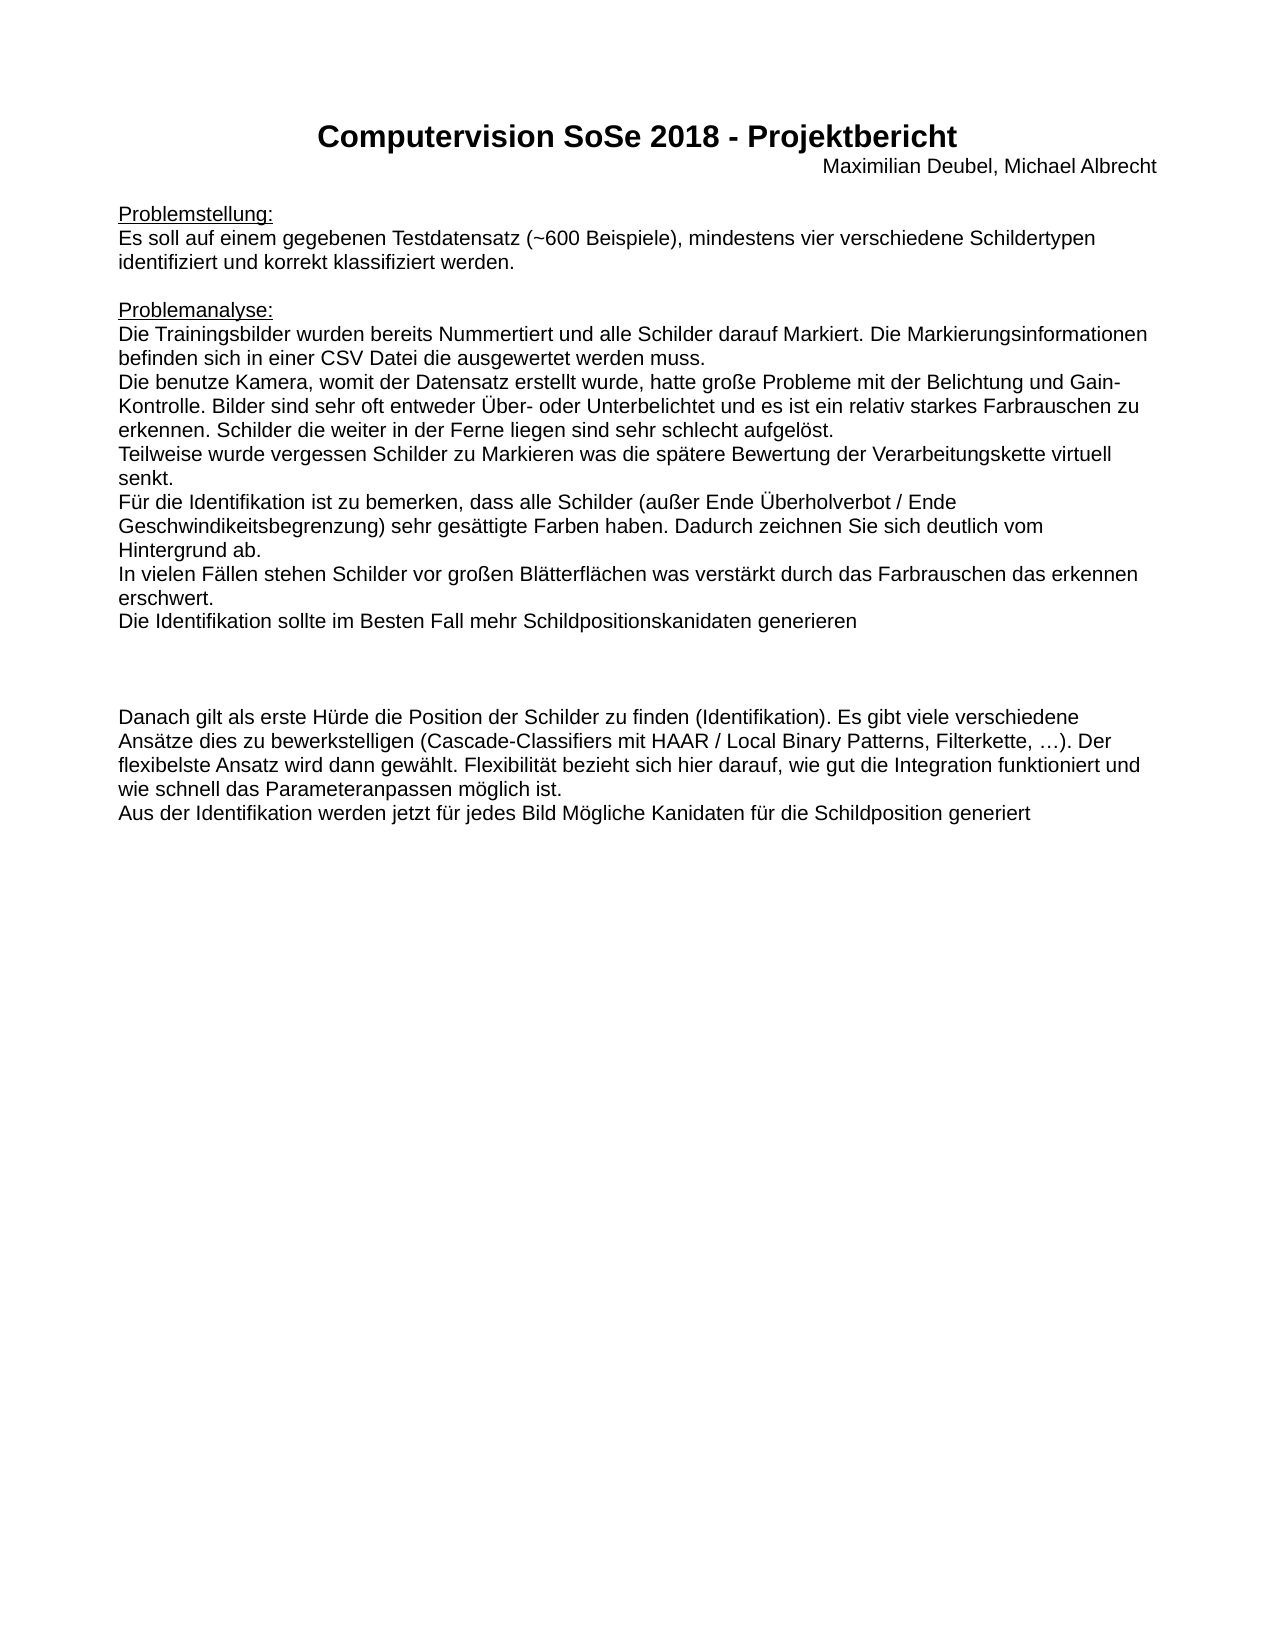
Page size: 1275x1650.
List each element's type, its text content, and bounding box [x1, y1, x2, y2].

text Es soll auf einem gegebenen Testdatensatz (~600 Beispiele), mindestens vier verschiedene Schildertypen identifiziert und korrekt klassifiziert werden. [118, 226, 1157, 274]
text Teilweise wurde vergessen Schilder zu Markieren was die spätere Bewertung der Verarbeitungskette virtuell senkt. [118, 442, 1157, 489]
text In vielen Fällen stehen Schilder vor großen Blätterflächen was verstärkt durch das Farbrauschen das erkennen erschwert. [118, 561, 1157, 609]
text Maximilian Deubel, Michael Albrecht [118, 154, 1157, 178]
text Für die Identifikation ist zu bemerken, dass alle Schilder (außer Ende Überholverbot / Ende Geschwindikeitsbegrenzung) sehr gesättigte Farben haben. Dadurch zeichnen Sie sich deutlich vom Hintergrund ab. [118, 489, 1157, 561]
text Computervision SoSe 2018 - Projektbericht [118, 118, 1157, 154]
text Problemstellung: [118, 202, 1157, 226]
text Die Identifikation sollte im Besten Fall mehr Schildpositionskanidaten generieren [118, 609, 1157, 633]
text Aus der Identifikation werden jetzt für jedes Bild Mögliche Kanidaten für die Schildposition generiert [118, 801, 1157, 825]
text Die Trainingsbilder wurden bereits Nummertiert und alle Schilder darauf Markiert. Die Markierungsinformationen befinden sich in einer CSV Datei die ausgewertet werden muss. [118, 322, 1157, 370]
text Die benutze Kamera, womit der Datensatz erstellt wurde, hatte große Probleme mit der Belichtung und Gain-Kontrolle. Bilder sind sehr oft entweder Über- oder Unterbelichtet und es ist ein relativ starkes Farbrauschen zu erkennen. Schilder die weiter in der Ferne liegen sind sehr schlecht aufgelöst. [118, 370, 1157, 442]
text Danach gilt als erste Hürde die Position der Schilder zu finden (Identifikation). Es gibt viele verschiedene Ansätze dies zu bewerkstelligen (Cascade-Classifiers mit HAAR / Local Binary Patterns, Filterkette, …). Der flexibelste Ansatz wird dann gewählt. Flexibilität bezieht sich hier darauf, wie gut die Integration funktioniert und wie schnell das Parameteranpassen möglich ist. [118, 705, 1157, 801]
text Problemanalyse: [118, 298, 1157, 322]
